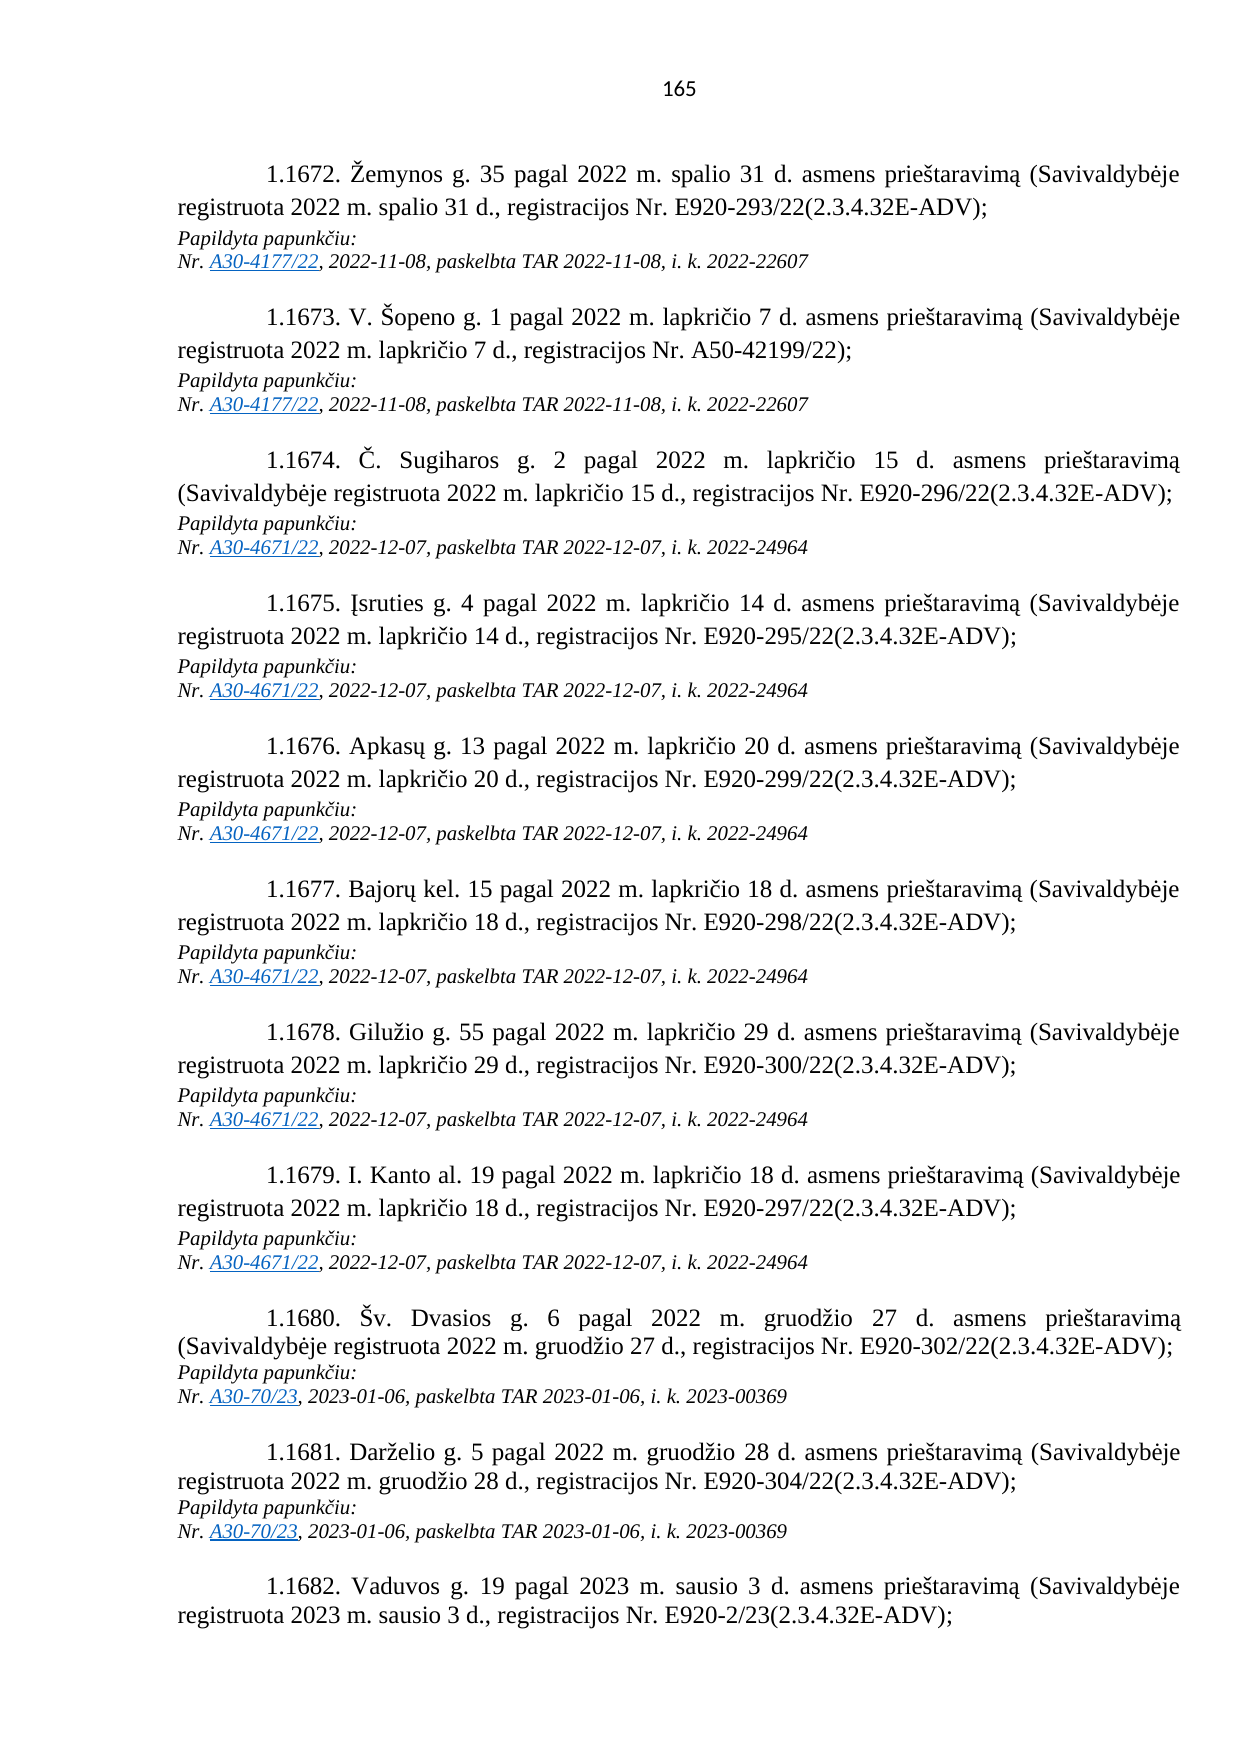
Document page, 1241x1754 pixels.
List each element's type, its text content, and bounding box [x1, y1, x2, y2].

text 1.1674. Č. Sugiharos g. 2 pagal 2022 m. lapkričio 15 d. asmens prieštaravimą (Savivaldybėje registruota 2022 m. lapkričio 15 d., registracijos Nr. E920-296/22(2.3.4.32E-ADV); [177, 445, 1181, 507]
text 1.1682. Vaduvos g. 19 pagal 2023 m. sausio 3 d. asmens prieštaravimą (Savivaldybėje registruota 2023 m. sausio 3 d., registracijos Nr. E920-2/23(2.3.4.32E-ADV); [177, 1571, 1181, 1629]
text Papildyta papunkčiu: [177, 1494, 1181, 1519]
text Nr. A30-4177/22, 2022-11-08, paskelbta TAR 2022-11-08, i. k. 2022-22607 [177, 392, 1181, 416]
text Papildyta papunkčiu: [177, 511, 1181, 535]
text Nr. A30-4671/22, 2022-12-07, paskelbta TAR 2022-12-07, i. k. 2022-24964 [177, 1107, 1181, 1131]
text 1.1672. Žemynos g. 35 pagal 2022 m. spalio 31 d. asmens prieštaravimą (Savivaldybėje registruota 2022 m. spalio 31 d., registracijos Nr. E920-293/22(2.3.4.32E-ADV); [177, 159, 1181, 221]
text 1.1675. Įsruties g. 4 pagal 2022 m. lapkričio 14 d. asmens prieštaravimą (Savivaldybėje registruota 2022 m. lapkričio 14 d., registracijos Nr. E920-295/22(2.3.4.32E-ADV); [177, 588, 1181, 650]
text Nr. A30-4177/22, 2022-11-08, paskelbta TAR 2022-11-08, i. k. 2022-22607 [177, 249, 1181, 273]
text Nr. A30-4671/22, 2022-12-07, paskelbta TAR 2022-12-07, i. k. 2022-24964 [177, 821, 1181, 845]
text 1.1679. I. Kanto al. 19 pagal 2022 m. lapkričio 18 d. asmens prieštaravimą (Savivaldybėje registruota 2022 m. lapkričio 18 d., registracijos Nr. E920-297/22(2.3.4.32E-ADV); [177, 1160, 1181, 1222]
text Papildyta papunkčiu: [177, 368, 1181, 392]
text 1.1680. Šv. Dvasios g. 6 pagal 2022 m. gruodžio 27 d. asmens prieštaravimą (Savivaldybėje registruota 2022 m. gruodžio 27 d., registracijos Nr. E920-302/22(2.3.4.32E-ADV); [177, 1303, 1181, 1360]
text Papildyta papunkčiu: [177, 225, 1181, 249]
text Nr. A30-70/23, 2023-01-06, paskelbta TAR 2023-01-06, i. k. 2023-00369 [177, 1384, 1181, 1408]
text 1.1681. Darželio g. 5 pagal 2022 m. gruodžio 28 d. asmens prieštaravimą (Savivaldybėje registruota 2022 m. gruodžio 28 d., registracijos Nr. E920-304/22(2.3.4.32E-ADV); [177, 1437, 1181, 1494]
text Nr. A30-4671/22, 2022-12-07, paskelbta TAR 2022-12-07, i. k. 2022-24964 [177, 678, 1181, 702]
text Papildyta papunkčiu: [177, 1360, 1181, 1384]
text 1.1678. Gilužio g. 55 pagal 2022 m. lapkričio 29 d. asmens prieštaravimą (Savivaldybėje registruota 2022 m. lapkričio 29 d., registracijos Nr. E920-300/22(2.3.4.32E-ADV); [177, 1017, 1181, 1079]
text Nr. A30-4671/22, 2022-12-07, paskelbta TAR 2022-12-07, i. k. 2022-24964 [177, 1250, 1181, 1274]
text 1.1676. Apkasų g. 13 pagal 2022 m. lapkričio 20 d. asmens prieštaravimą (Savivaldybėje registruota 2022 m. lapkričio 20 d., registracijos Nr. E920-299/22(2.3.4.32E-ADV); [177, 731, 1181, 793]
text Nr. A30-4671/22, 2022-12-07, paskelbta TAR 2022-12-07, i. k. 2022-24964 [177, 964, 1181, 988]
text Papildyta papunkčiu: [177, 1083, 1181, 1107]
text Papildyta papunkčiu: [177, 797, 1181, 821]
text Papildyta papunkčiu: [177, 940, 1181, 964]
text Papildyta papunkčiu: [177, 654, 1181, 678]
text 1.1673. V. Šopeno g. 1 pagal 2022 m. lapkričio 7 d. asmens prieštaravimą (Savivaldybėje registruota 2022 m. lapkričio 7 d., registracijos Nr. A50-42199/22); [177, 302, 1181, 364]
text Nr. A30-70/23, 2023-01-06, paskelbta TAR 2023-01-06, i. k. 2023-00369 [177, 1519, 1181, 1543]
text Papildyta papunkčiu: [177, 1226, 1181, 1250]
text Nr. A30-4671/22, 2022-12-07, paskelbta TAR 2022-12-07, i. k. 2022-24964 [177, 535, 1181, 559]
text 1.1677. Bajorų kel. 15 pagal 2022 m. lapkričio 18 d. asmens prieštaravimą (Savivaldybėje registruota 2022 m. lapkričio 18 d., registracijos Nr. E920-298/22(2.3.4.32E-ADV); [177, 874, 1181, 936]
